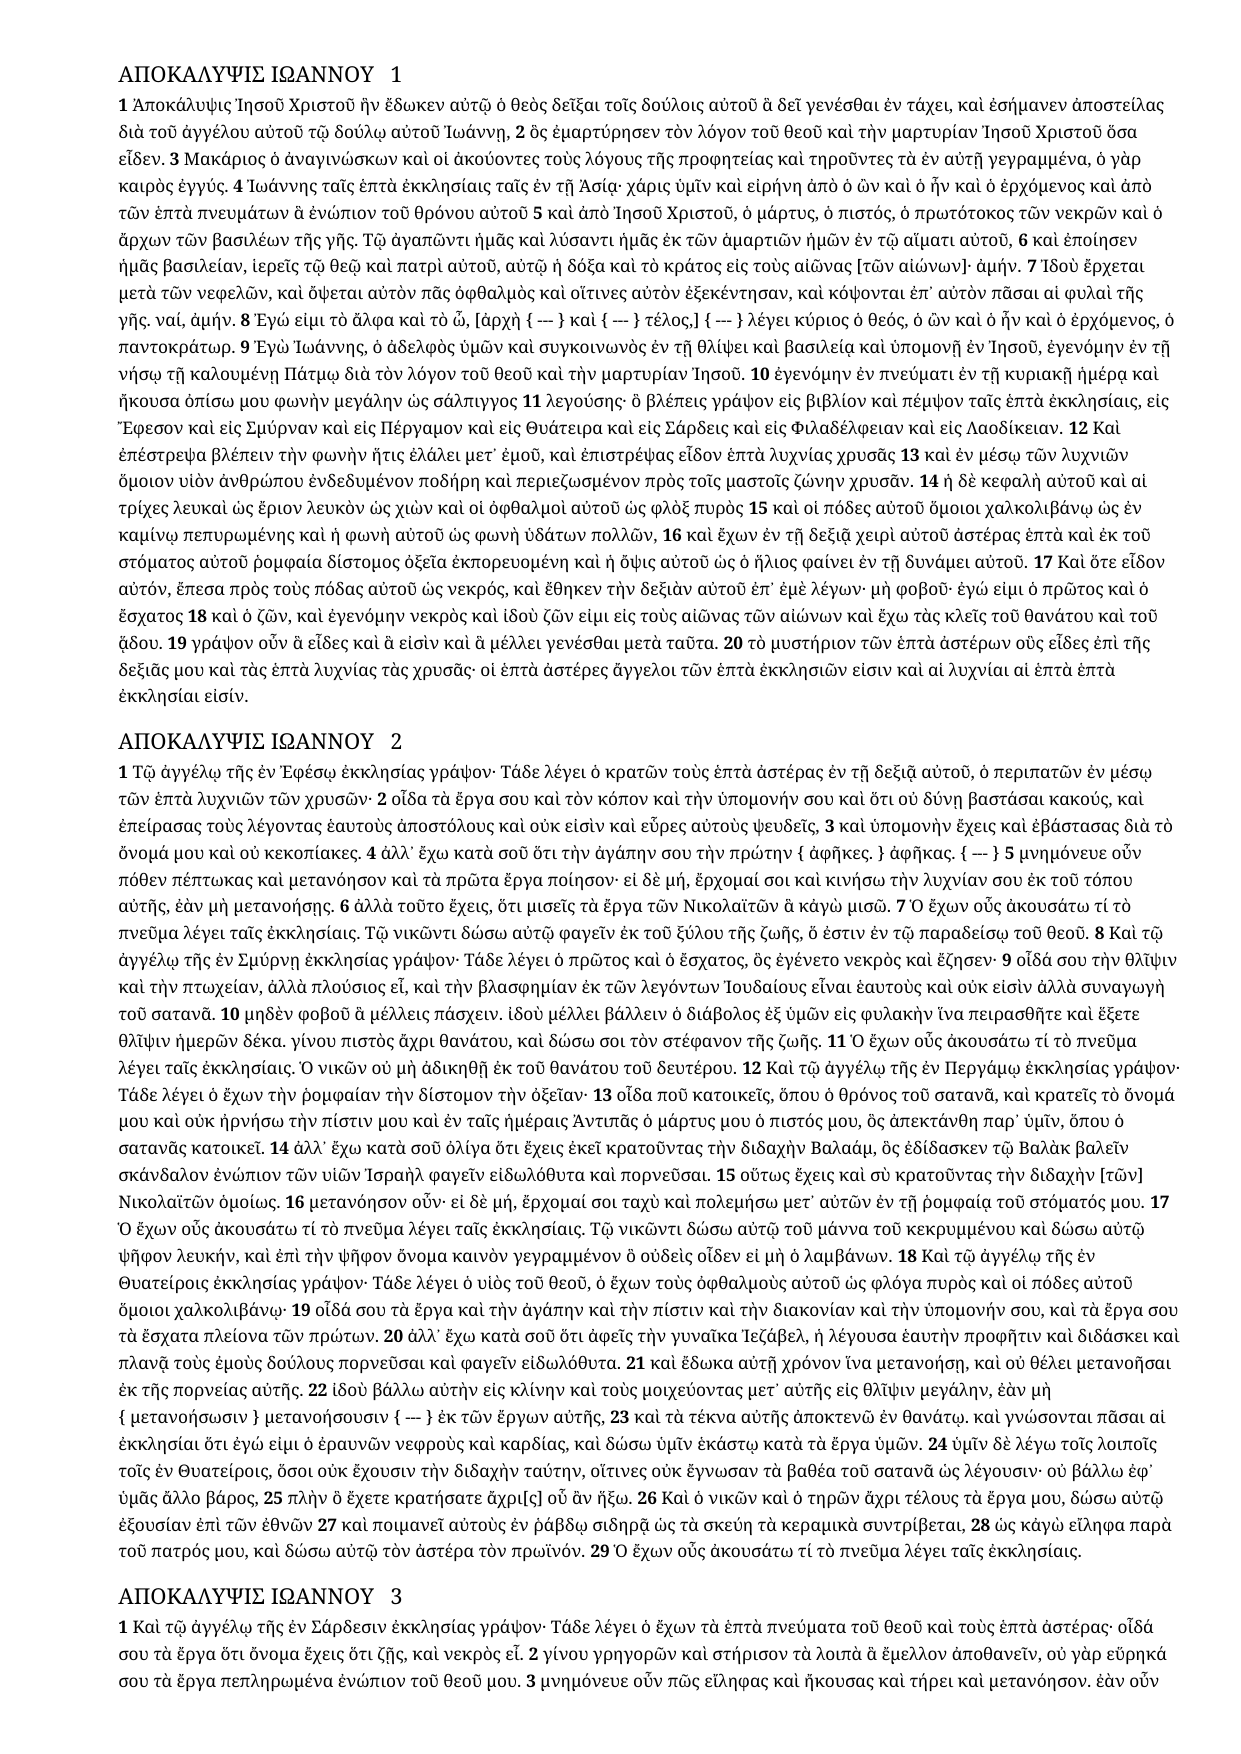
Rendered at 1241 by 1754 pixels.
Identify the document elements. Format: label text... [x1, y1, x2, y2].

text 1 Τῷ ἀγγέλῳ τῆς ἐν Ἐφέσῳ ἐκκλησίας γράψον· Τάδε λέγει ὁ κρατῶν τοὺς ἑπτὰ ἀστέρας ἐν τῇ δεξιᾷ αὐτοῦ, ὁ περιπατῶν ἐν μέσῳ τῶν ἑπτὰ λυχνιῶν τῶν χρυσῶν· 2 οἶδα τὰ ἔργα σου καὶ τὸν κόπον καὶ τὴν ὑπομονήν σου καὶ ὅτι οὐ δύνῃ βαστάσαι κακούς, καὶ ἐπείρασας τοὺς λέγοντας ἑαυτοὺς ἀποστόλους καὶ οὐκ εἰσὶν καὶ εὗρες αὐτοὺς ψευδεῖς, 3 καὶ ὑπομονὴν ἔχεις καὶ ἐβάστασας διὰ τὸ ὄνομά μου καὶ οὐ κεκοπίακες. 4 ἀλλ᾽ ἔχω κατὰ σοῦ ὅτι τὴν ἀγάπην σου τὴν πρώτην { ἀφῆκες. } ἀφῆκας. { --- } 5 μνημόνευε οὖν πόθεν πέπτωκας καὶ μετανόησον καὶ τὰ πρῶτα ἔργα ποίησον· εἰ δὲ μή, ἔρχομαί σοι καὶ κινήσω τὴν λυχνίαν σου ἐκ τοῦ τόπου αὐτῆς, ἐὰν μὴ μετανοήσῃς. 6 ἀλλὰ τοῦτο ἔχεις, ὅτι μισεῖς τὰ ἔργα τῶν Νικολαϊτῶν ἃ κἀγὼ μισῶ. 7 Ὁ ἔχων οὖς ἀκουσάτω τί τὸ πνεῦμα λέγει ταῖς ἐκκλησίαις. Τῷ νικῶντι δώσω αὐτῷ φαγεῖν ἐκ τοῦ ξύλου τῆς ζωῆς, ὅ ἐστιν ἐν τῷ παραδείσῳ τοῦ θεοῦ. 8 Καὶ τῷ ἀγγέλῳ τῆς ἐν Σμύρνῃ ἐκκλησίας γράψον· Τάδε λέγει ὁ πρῶτος καὶ ὁ ἔσχατος, ὃς ἐγένετο νεκρὸς καὶ ἔζησεν· 9 οἶδά σου τὴν θλῖψιν καὶ τὴν πτωχείαν, ἀλλὰ πλούσιος εἶ, καὶ τὴν βλασφημίαν ἐκ τῶν λεγόντων Ἰουδαίους εἶναι ἑαυτοὺς καὶ οὐκ εἰσὶν ἀλλὰ συναγωγὴ τοῦ σατανᾶ. 10 μηδὲν φοβοῦ ἃ μέλλεις πάσχειν. ἰδοὺ μέλλει βάλλειν ὁ διάβολος ἐξ ὑμῶν εἰς φυλακὴν ἵνα πειρασθῆτε καὶ ἕξετε θλῖψιν ἡμερῶν δέκα. γίνου πιστὸς ἄχρι θανάτου, καὶ δώσω σοι τὸν στέφανον τῆς ζωῆς. 11 Ὁ ἔχων οὖς ἀκουσάτω τί τὸ πνεῦμα λέγει ταῖς ἐκκλησίαις. Ὁ νικῶν οὐ μὴ ἀδικηθῇ ἐκ τοῦ θανάτου τοῦ δευτέρου. 12 Καὶ τῷ ἀγγέλῳ τῆς ἐν Περγάμῳ ἐκκλησίας γράψον· Τάδε λέγει ὁ ἔχων τὴν ῥομφαίαν τὴν δίστομον τὴν ὀξεῖαν· 13 οἶδα ποῦ κατοικεῖς, ὅπου ὁ θρόνος τοῦ σατανᾶ, καὶ κρατεῖς τὸ ὄνομά μου καὶ οὐκ ἠρνήσω τὴν πίστιν μου καὶ ἐν ταῖς ἡμέραις Ἀντιπᾶς ὁ μάρτυς μου ὁ πιστός μου, ὃς ἀπεκτάνθη παρ᾽ ὑμῖν, ὅπου ὁ σατανᾶς κατοικεῖ. 14 ἀλλ᾽ ἔχω κατὰ σοῦ ὀλίγα ὅτι ἔχεις ἐκεῖ κρατοῦντας τὴν διδαχὴν Βαλαάμ, ὃς ἐδίδασκεν τῷ Βαλὰκ βαλεῖν σκάνδαλον ἐνώπιον τῶν υἱῶν Ἰσραὴλ φαγεῖν εἰδωλόθυτα καὶ πορνεῦσαι. 15 οὕτως ἔχεις καὶ σὺ κρατοῦντας τὴν διδαχὴν [τῶν] Νικολαϊτῶν ὁμοίως. 16 μετανόησον οὖν· εἰ δὲ μή, ἔρχομαί σοι ταχὺ καὶ πολεμήσω μετ᾽ αὐτῶν ἐν τῇ ῥομφαίᾳ τοῦ στόματός μου. 17 Ὁ ἔχων οὖς ἀκουσάτω τί τὸ πνεῦμα λέγει ταῖς ἐκκλησίαις. Τῷ νικῶντι δώσω αὐτῷ τοῦ μάννα τοῦ κεκρυμμένου καὶ δώσω αὐτῷ ψῆφον λευκήν, καὶ ἐπὶ τὴν ψῆφον ὄνομα καινὸν γεγραμμένον ὃ οὐδεὶς οἶδεν εἰ μὴ ὁ λαμβάνων. 18 Καὶ τῷ ἀγγέλῳ τῆς ἐν Θυατείροις ἐκκλησίας γράψον· Τάδε λέγει ὁ υἱὸς τοῦ θεοῦ, ὁ ἔχων τοὺς ὀφθαλμοὺς αὐτοῦ ὡς φλόγα πυρὸς καὶ οἱ πόδες αὐτοῦ ὅμοιοι χαλκολιβάνῳ· 19 οἶδά σου τὰ ἔργα καὶ τὴν ἀγάπην καὶ τὴν πίστιν καὶ τὴν διακονίαν καὶ τὴν ὑπομονήν σου, καὶ τὰ ἔργα σου τὰ ἔσχατα πλείονα τῶν πρώτων. 20 ἀλλ᾽ ἔχω κατὰ σοῦ ὅτι ἀφεῖς τὴν γυναῖκα Ἰεζάβελ, ἡ λέγουσα ἑαυτὴν προφῆτιν καὶ διδάσκει καὶ πλανᾷ τοὺς ἐμοὺς δούλους πορνεῦσαι καὶ φαγεῖν εἰδωλόθυτα. 21 καὶ ἔδωκα αὐτῇ χρόνον ἵνα μετανοήσῃ, καὶ οὐ θέλει μετανοῆσαι ἐκ τῆς πορνείας αὐτῆς. 22 ἰδοὺ βάλλω αὐτὴν εἰς κλίνην καὶ τοὺς μοιχεύοντας μετ᾽ αὐτῆς εἰς θλῖψιν μεγάλην, ἐὰν μὴ { μετανοήσωσιν } μετανοήσουσιν { --- } ἐκ τῶν ἔργων αὐτῆς, 23 καὶ τὰ τέκνα αὐτῆς ἀποκτενῶ ἐν θανάτῳ. καὶ γνώσονται πᾶσαι αἱ ἐκκλησίαι ὅτι ἐγώ εἰμι ὁ ἐραυνῶν νεφροὺς καὶ καρδίας, καὶ δώσω ὑμῖν ἑκάστῳ κατὰ τὰ ἔργα ὑμῶν. 24 ὑμῖν δὲ λέγω τοῖς λοιποῖς τοῖς ἐν Θυατείροις, ὅσοι οὐκ ἔχουσιν τὴν διδαχὴν ταύτην, οἵτινες οὐκ ἔγνωσαν τὰ βαθέα τοῦ σατανᾶ ὡς λέγουσιν· οὐ βάλλω ἐφ᾽ ὑμᾶς ἄλλο βάρος, 25 πλὴν ὃ ἔχετε κρατήσατε ἄχρι[ς] οὗ ἂν ἥξω. 26 Καὶ ὁ νικῶν καὶ ὁ τηρῶν ἄχρι τέλους τὰ ἔργα μου, δώσω αὐτῷ ἐξουσίαν ἐπὶ τῶν ἐθνῶν 27 καὶ ποιμανεῖ αὐτοὺς ἐν ῥάβδῳ σιδηρᾷ ὡς τὰ σκεύη τὰ κεραμικὰ συντρίβεται, 28 ὡς κἀγὼ εἴληφα παρὰ τοῦ πατρός μου, καὶ δώσω αὐτῷ τὸν ἀστέρα τὸν πρωϊνόν. 29 Ὁ ἔχων οὖς ἀκουσάτω τί τὸ πνεῦμα λέγει ταῖς ἐκκλησίαις. [118, 760, 1181, 1563]
text 1 Ἀποκάλυψις Ἰησοῦ Χριστοῦ ἣν ἔδωκεν αὐτῷ ὁ θεὸς δεῖξαι τοῖς δούλοις αὐτοῦ ἃ δεῖ γενέσθαι ἐν τάχει, καὶ ἐσήμανεν ἀποστείλας διὰ τοῦ ἀγγέλου αὐτοῦ τῷ δούλῳ αὐτοῦ Ἰωάννῃ, 2 ὃς ἐμαρτύρησεν τὸν λόγον τοῦ θεοῦ καὶ τὴν μαρτυρίαν Ἰησοῦ Χριστοῦ ὅσα εἶδεν. 3 Μακάριος ὁ ἀναγινώσκων καὶ οἱ ἀκούοντες τοὺς λόγους τῆς προφητείας καὶ τηροῦντες τὰ ἐν αὐτῇ γεγραμμένα, ὁ γὰρ καιρὸς ἐγγύς. 4 Ἰωάννης ταῖς ἑπτὰ ἐκκλησίαις ταῖς ἐν τῇ Ἀσίᾳ· χάρις ὑμῖν καὶ εἰρήνη ἀπὸ ὁ ὢν καὶ ὁ ἦν καὶ ὁ ἐρχόμενος καὶ ἀπὸ τῶν ἑπτὰ πνευμάτων ἃ ἐνώπιον τοῦ θρόνου αὐτοῦ 5 καὶ ἀπὸ Ἰησοῦ Χριστοῦ, ὁ μάρτυς, ὁ πιστός, ὁ πρωτότοκος τῶν νεκρῶν καὶ ὁ ἄρχων τῶν βασιλέων τῆς γῆς. Τῷ ἀγαπῶντι ἡμᾶς καὶ λύσαντι ἡμᾶς ἐκ τῶν ἁμαρτιῶν ἡμῶν ἐν τῷ αἵματι αὐτοῦ, 6 καὶ ἐποίησεν ἡμᾶς βασιλείαν, ἱερεῖς τῷ θεῷ καὶ πατρὶ αὐτοῦ, αὐτῷ ἡ δόξα καὶ τὸ κράτος εἰς τοὺς αἰῶνας [τῶν αἰώνων]· ἀμήν. 7 Ἰδοὺ ἔρχεται μετὰ τῶν νεφελῶν, καὶ ὄψεται αὐτὸν πᾶς ὀφθαλμὸς καὶ οἵτινες αὐτὸν ἐξεκέντησαν, καὶ κόψονται ἐπ᾽ αὐτὸν πᾶσαι αἱ φυλαὶ τῆς γῆς. ναί, ἀμήν. 8 Ἐγώ εἰμι τὸ ἄλφα καὶ τὸ ὦ, [ἀρχὴ { --- } καὶ { --- } τέλος,] { --- } λέγει κύριος ὁ θεός, ὁ ὢν καὶ ὁ ἦν καὶ ὁ ἐρχόμενος, ὁ παντοκράτωρ. 9 Ἐγὼ Ἰωάννης, ὁ ἀδελφὸς ὑμῶν καὶ συγκοινωνὸς ἐν τῇ θλίψει καὶ βασιλείᾳ καὶ ὑπομονῇ ἐν Ἰησοῦ, ἐγενόμην ἐν τῇ νήσῳ τῇ καλουμένῃ Πάτμῳ διὰ τὸν λόγον τοῦ θεοῦ καὶ τὴν μαρτυρίαν Ἰησοῦ. 10 ἐγενόμην ἐν πνεύματι ἐν τῇ κυριακῇ ἡμέρᾳ καὶ ἤκουσα ὀπίσω μου φωνὴν μεγάλην ὡς σάλπιγγος 11 λεγούσης· ὃ βλέπεις γράψον εἰς βιβλίον καὶ πέμψον ταῖς ἑπτὰ ἐκκλησίαις, εἰς Ἔφεσον καὶ εἰς Σμύρναν καὶ εἰς Πέργαμον καὶ εἰς Θυάτειρα καὶ εἰς Σάρδεις καὶ εἰς Φιλαδέλφειαν καὶ εἰς Λαοδίκειαν. 12 Καὶ ἐπέστρεψα βλέπειν τὴν φωνὴν ἥτις ἐλάλει μετ᾽ ἐμοῦ, καὶ ἐπιστρέψας εἶδον ἑπτὰ λυχνίας χρυσᾶς 13 καὶ ἐν μέσῳ τῶν λυχνιῶν ὅμοιον υἱὸν ἀνθρώπου ἐνδεδυμένον ποδήρη καὶ περιεζωσμένον πρὸς τοῖς μαστοῖς ζώνην χρυσᾶν. 14 ἡ δὲ κεφαλὴ αὐτοῦ καὶ αἱ τρίχες λευκαὶ ὡς ἔριον λευκὸν ὡς χιὼν καὶ οἱ ὀφθαλμοὶ αὐτοῦ ὡς φλὸξ πυρὸς 15 καὶ οἱ πόδες αὐτοῦ ὅμοιοι χαλκολιβάνῳ ὡς ἐν καμίνῳ πεπυρωμένης καὶ ἡ φωνὴ αὐτοῦ ὡς φωνὴ ὑδάτων πολλῶν, 16 καὶ ἔχων ἐν τῇ δεξιᾷ χειρὶ αὐτοῦ ἀστέρας ἑπτὰ καὶ ἐκ τοῦ στόματος αὐτοῦ ῥομφαία δίστομος ὀξεῖα ἐκπορευομένη καὶ ἡ ὄψις αὐτοῦ ὡς ὁ ἥλιος φαίνει ἐν τῇ δυνάμει αὐτοῦ. 17 Καὶ ὅτε εἶδον αὐτόν, ἔπεσα πρὸς τοὺς πόδας αὐτοῦ ὡς νεκρός, καὶ ἔθηκεν τὴν δεξιὰν αὐτοῦ ἐπ᾽ ἐμὲ λέγων· μὴ φοβοῦ· ἐγώ εἰμι ὁ πρῶτος καὶ ὁ ἔσχατος 18 καὶ ὁ ζῶν, καὶ ἐγενόμην νεκρὸς καὶ ἰδοὺ ζῶν εἰμι εἰς τοὺς αἰῶνας τῶν αἰώνων καὶ ἔχω τὰς κλεῖς τοῦ θανάτου καὶ τοῦ ᾅδου. 19 γράψον οὖν ἃ εἶδες καὶ ἃ εἰσὶν καὶ ἃ μέλλει γενέσθαι μετὰ ταῦτα. 20 τὸ μυστήριον τῶν ἑπτὰ ἀστέρων οὓς εἶδες ἐπὶ τῆς δεξιᾶς μου καὶ τὰς ἑπτὰ λυχνίας τὰς χρυσᾶς· οἱ ἑπτὰ ἀστέρες ἄγγελοι τῶν ἑπτὰ ἐκκλησιῶν εἰσιν καὶ αἱ λυχνίαι αἱ ἑπτὰ ἑπτὰ ἐκκλησίαι εἰσίν. [118, 93, 1181, 708]
text ΑΠΟΚΑΛΥΨΙΣ ΙΩΑΝΝΟΥ 2 [118, 726, 1181, 756]
text 1 Καὶ τῷ ἀγγέλῳ τῆς ἐν Σάρδεσιν ἐκκλησίας γράψον· Τάδε λέγει ὁ ἔχων τὰ ἑπτὰ πνεύματα τοῦ θεοῦ καὶ τοὺς ἑπτὰ ἀστέρας· οἶδά σου τὰ ἔργα ὅτι ὄνομα ἔχεις ὅτι ζῇς, καὶ νεκρὸς εἶ. 2 γίνου γρηγορῶν καὶ στήρισον τὰ λοιπὰ ἃ ἔμελλον ἀποθανεῖν, οὐ γὰρ εὕρηκά σου τὰ ἔργα πεπληρωμένα ἐνώπιον τοῦ θεοῦ μου. 3 μνημόνευε οὖν πῶς εἴληφας καὶ ἤκουσας καὶ τήρει καὶ μετανόησον. ἐὰν οὖν [118, 1615, 1181, 1692]
text ΑΠΟΚΑΛΥΨΙΣ ΙΩΑΝΝΟΥ 1 [118, 59, 1181, 89]
text ΑΠΟΚΑΛΥΨΙΣ ΙΩΑΝΝΟΥ 3 [118, 1581, 1181, 1611]
